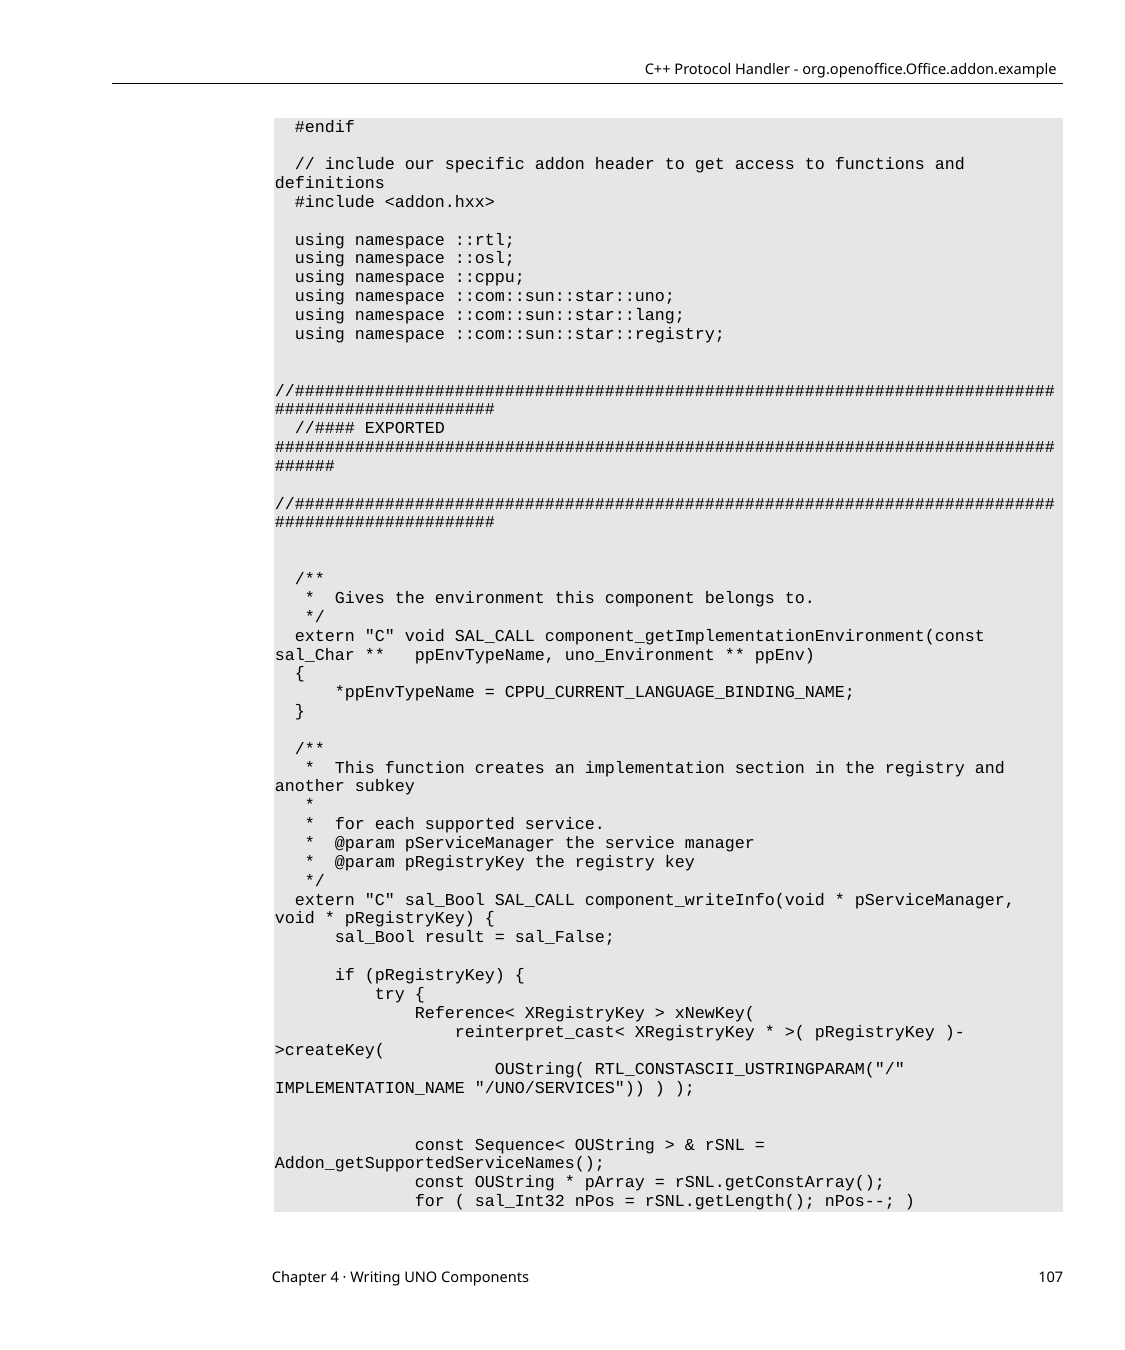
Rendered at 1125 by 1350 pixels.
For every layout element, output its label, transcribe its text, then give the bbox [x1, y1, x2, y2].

text #endif // include our specific addon header to get access to functions and definitions #include <addon.hxx> using namespace ::rtl; using namespace ::osl; using namespace ::cppu; using namespace ::com::sun::star::uno; using namespace ::com::sun::star::lang; using namespace ::com::sun::star::registry; //################################################################################################## //#### EXPORTED #################################################################################### //################################################################################################## /** * Gives the environment this component belongs to. */ extern "C" void SAL_CALL component_getImplementationEnvironment(const sal_Char ** ppEnvTypeName, uno_Environment ** ppEnv) { *ppEnvTypeName = CPPU_CURRENT_LANGUAGE_BINDING_NAME; } /** * This function creates an implementation section in the registry and another subkey * * for each supported service. * @param pServiceManager the service manager * @param pRegistryKey the registry key */ extern "C" sal_Bool SAL_CALL component_writeInfo(void * pServiceManager, void * pRegistryKey) { sal_Bool result = sal_False; if (pRegistryKey) { try { Reference< XRegistryKey > xNewKey( reinterpret_cast< XRegistryKey * >( pRegistryKey )->createKey( OUString( RTL_CONSTASCII_USTRINGPARAM("/" IMPLEMENTATION_NAME "/UNO/SERVICES")) ) ); const Sequence< OUString > & rSNL = Addon_getSupportedServiceNames(); const OUString * pArray = rSNL.getConstArray(); for ( sal_Int32 nPos = rSNL.getLength(); nPos--; ) [274, 118, 1063, 1212]
